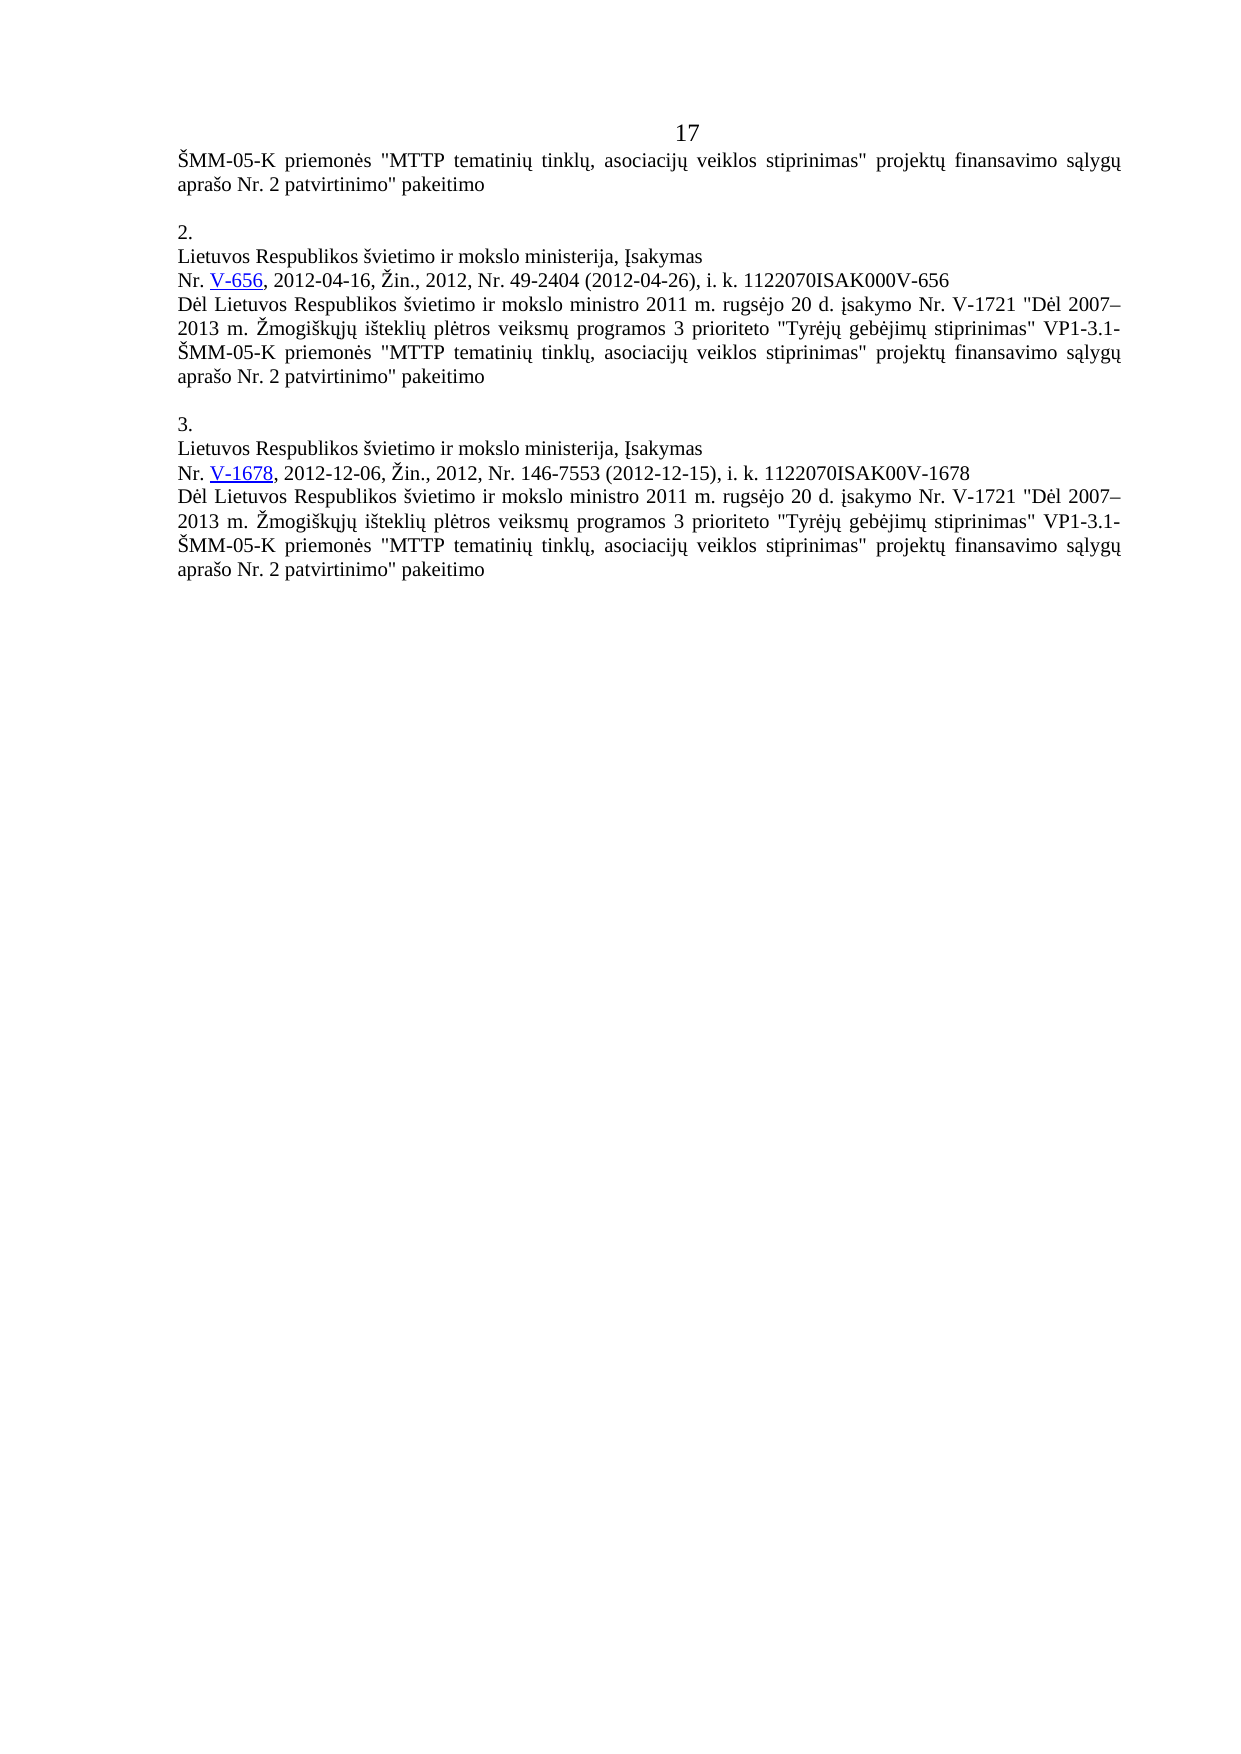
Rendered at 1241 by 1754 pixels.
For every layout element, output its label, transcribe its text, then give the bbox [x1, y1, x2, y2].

text 3. [177, 412, 1122, 436]
text Dėl Lietuvos Respublikos švietimo ir mokslo ministro 2011 m. rugsėjo 20 d. įsakymo Nr. V-1721 "Dėl 2007–2013 m. Žmogiškųjų išteklių plėtros veiksmų programos 3 prioriteto "Tyrėjų gebėjimų stiprinimas" VP1-3.1-ŠMM-05-K priemonės "MTTP tematinių tinklų, asociacijų veiklos stiprinimas" projektų finansavimo sąlygų aprašo Nr. 2 patvirtinimo" pakeitimo [177, 484, 1122, 581]
text Nr. V-656, 2012-04-16, Žin., 2012, Nr. 49-2404 (2012-04-26), i. k. 1122070ISAK000V-656 [177, 268, 1122, 292]
text Nr. V-1678, 2012-12-06, Žin., 2012, Nr. 146-7553 (2012-12-15), i. k. 1122070ISAK00V-1678 [177, 460, 1122, 484]
text Lietuvos Respublikos švietimo ir mokslo ministerija, Įsakymas [177, 244, 1122, 268]
text ŠMM-05-K priemonės "MTTP tematinių tinklų, asociacijų veiklos stiprinimas" projektų finansavimo sąlygų aprašo Nr. 2 patvirtinimo" pakeitimo [177, 148, 1122, 196]
text 2. [177, 220, 1122, 244]
text Dėl Lietuvos Respublikos švietimo ir mokslo ministro 2011 m. rugsėjo 20 d. įsakymo Nr. V-1721 "Dėl 2007–2013 m. Žmogiškųjų išteklių plėtros veiksmų programos 3 prioriteto "Tyrėjų gebėjimų stiprinimas" VP1-3.1-ŠMM-05-K priemonės "MTTP tematinių tinklų, asociacijų veiklos stiprinimas" projektų finansavimo sąlygų aprašo Nr. 2 patvirtinimo" pakeitimo [177, 292, 1122, 388]
text Lietuvos Respublikos švietimo ir mokslo ministerija, Įsakymas [177, 436, 1122, 460]
